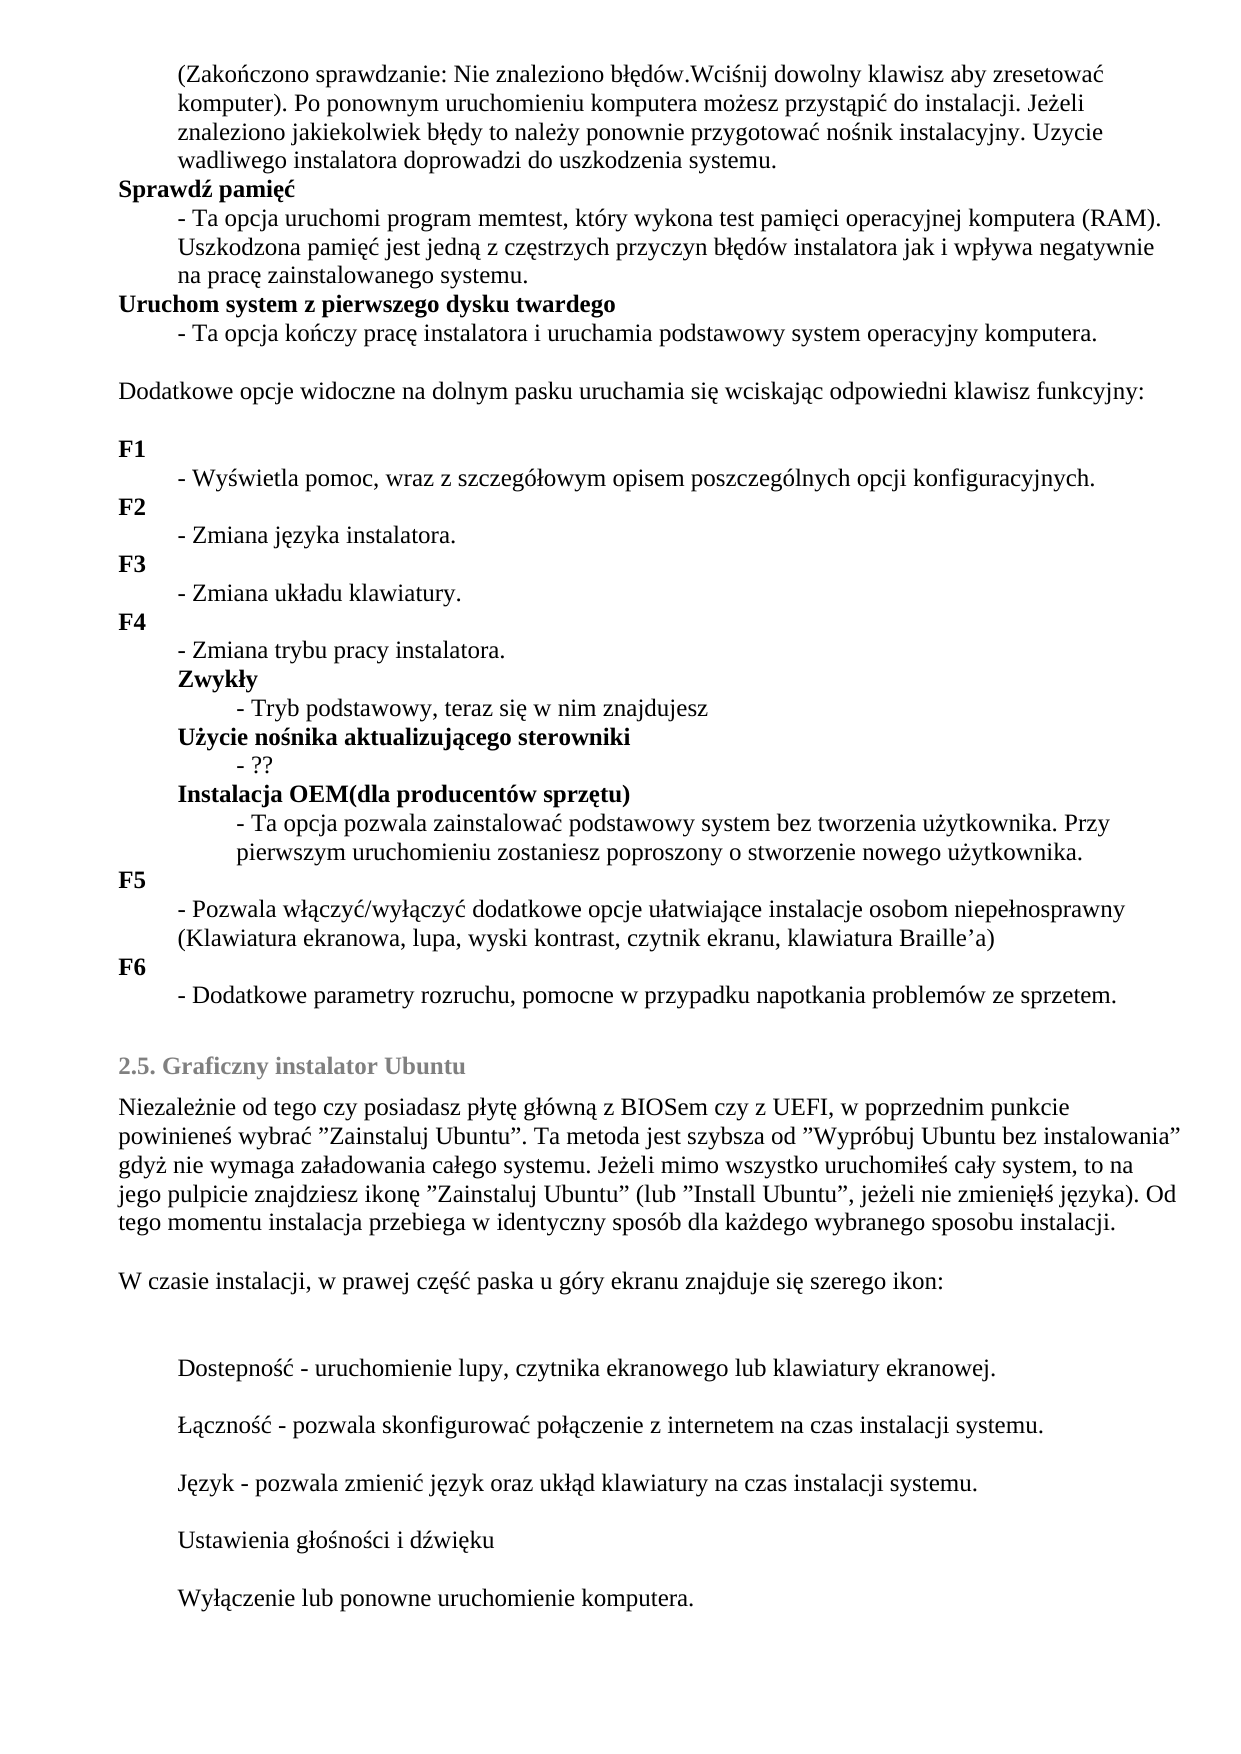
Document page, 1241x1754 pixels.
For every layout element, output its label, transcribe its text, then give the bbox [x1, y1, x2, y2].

subtitle Użycie nośnika aktualizującego sterowniki [177, 722, 1181, 751]
subtitle F6 [118, 952, 1181, 981]
subtitle Uruchom system z pierwszego dysku twardego [118, 289, 1181, 318]
subtitle Instalacja OEM(dla producentów sprzętu) [177, 779, 1181, 808]
subtitle F1 [118, 434, 1181, 463]
list - Zmiana układu klawiatury. [177, 578, 1181, 607]
text Niezależnie od tego czy posiadasz płytę główną z BIOSem czy z UEFI, w poprzednim punkcie powinieneś wybrać ”Zainstaluj Ubuntu”. Ta metoda jest szybsza od ”Wypróbuj Ubuntu bez instalowania” gdyż nie wymaga załadowania całego systemu. Jeżeli mimo wszystko uruchomiłeś cały system, to na jego pulpicie znajdziesz ikonę ”Zainstaluj Ubuntu” (lub ”Install Ubuntu”, jeżeli nie zmienięłś języka). Od tego momentu instalacja przebiega w identyczny sposób dla każdego wybranego sposobu instalacji. [118, 1092, 1181, 1236]
subtitle Zwykły [177, 664, 1181, 693]
text W czasie instalacji, w prawej część paska u góry ekranu znajduje się szerego ikon: [118, 1266, 1181, 1294]
list (Zakończono sprawdzanie: Nie znaleziono błędów.Wciśnij dowolny klawisz aby zresetować komputer). Po ponownym uruchomieniu komputera możesz przystąpić do instalacji. Jeżeli znaleziono jakiekolwiek błędy to należy ponownie przygotować nośnik instalacyjny. Uzycie wadliwego instalatora doprowadzi do uszkodzenia systemu. [177, 59, 1181, 174]
list - ?? [236, 751, 1181, 779]
subtitle F2 [118, 492, 1181, 521]
list Łączność - pozwala skonfigurować połączenie z internetem na czas instalacji systemu. [177, 1410, 1181, 1439]
subtitle 2.5. Graficzny instalator Ubuntu [118, 1051, 1181, 1080]
subtitle F4 [118, 607, 1181, 636]
list Dostepność - uruchomienie lupy, czytnika ekranowego lub klawiatury ekranowej. [177, 1353, 1181, 1381]
list - Dodatkowe parametry rozruchu, pomocne w przypadku napotkania problemów ze sprzetem. [177, 981, 1181, 1009]
subtitle F5 [118, 866, 1181, 894]
list Wyłączenie lub ponowne uruchomienie komputera. [177, 1583, 1181, 1611]
list Ustawienia głośności i dźwięku [177, 1525, 1181, 1554]
list Język - pozwala zmienić język oraz ukłąd klawiatury na czas instalacji systemu. [177, 1468, 1181, 1496]
list - Ta opcja kończy pracę instalatora i uruchamia podstawowy system operacyjny komputera. [177, 318, 1181, 347]
text Dodatkowe opcje widoczne na dolnym pasku uruchamia się wciskając odpowiedni klawisz funkcyjny: [118, 376, 1181, 405]
list - Pozwala włączyć/wyłączyć dodatkowe opcje ułatwiające instalacje osobom niepełnosprawny (Klawiatura ekranowa, lupa, wyski kontrast, czytnik ekranu, klawiatura Braille’a) [177, 894, 1181, 952]
list - Wyświetla pomoc, wraz z szczegółowym opisem poszczególnych opcji konfiguracyjnych. [177, 463, 1181, 492]
list - Zmiana trybu pracy instalatora. [177, 636, 1181, 664]
list - Ta opcja uruchomi program memtest, który wykona test pamięci operacyjnej komputera (RAM). Uszkodzona pamięć jest jedną z częstrzych przyczyn błędów instalatora jak i wpływa negatywnie na pracę zainstalowanego systemu. [177, 203, 1181, 289]
subtitle Sprawdź pamięć [118, 174, 1181, 203]
list - Ta opcja pozwala zainstalować podstawowy system bez tworzenia użytkownika. Przy pierwszym uruchomieniu zostaniesz poproszony o stworzenie nowego użytkownika. [236, 808, 1181, 866]
subtitle F3 [118, 549, 1181, 578]
list - Tryb podstawowy, teraz się w nim znajdujesz [236, 693, 1181, 722]
list - Zmiana języka instalatora. [177, 521, 1181, 549]
